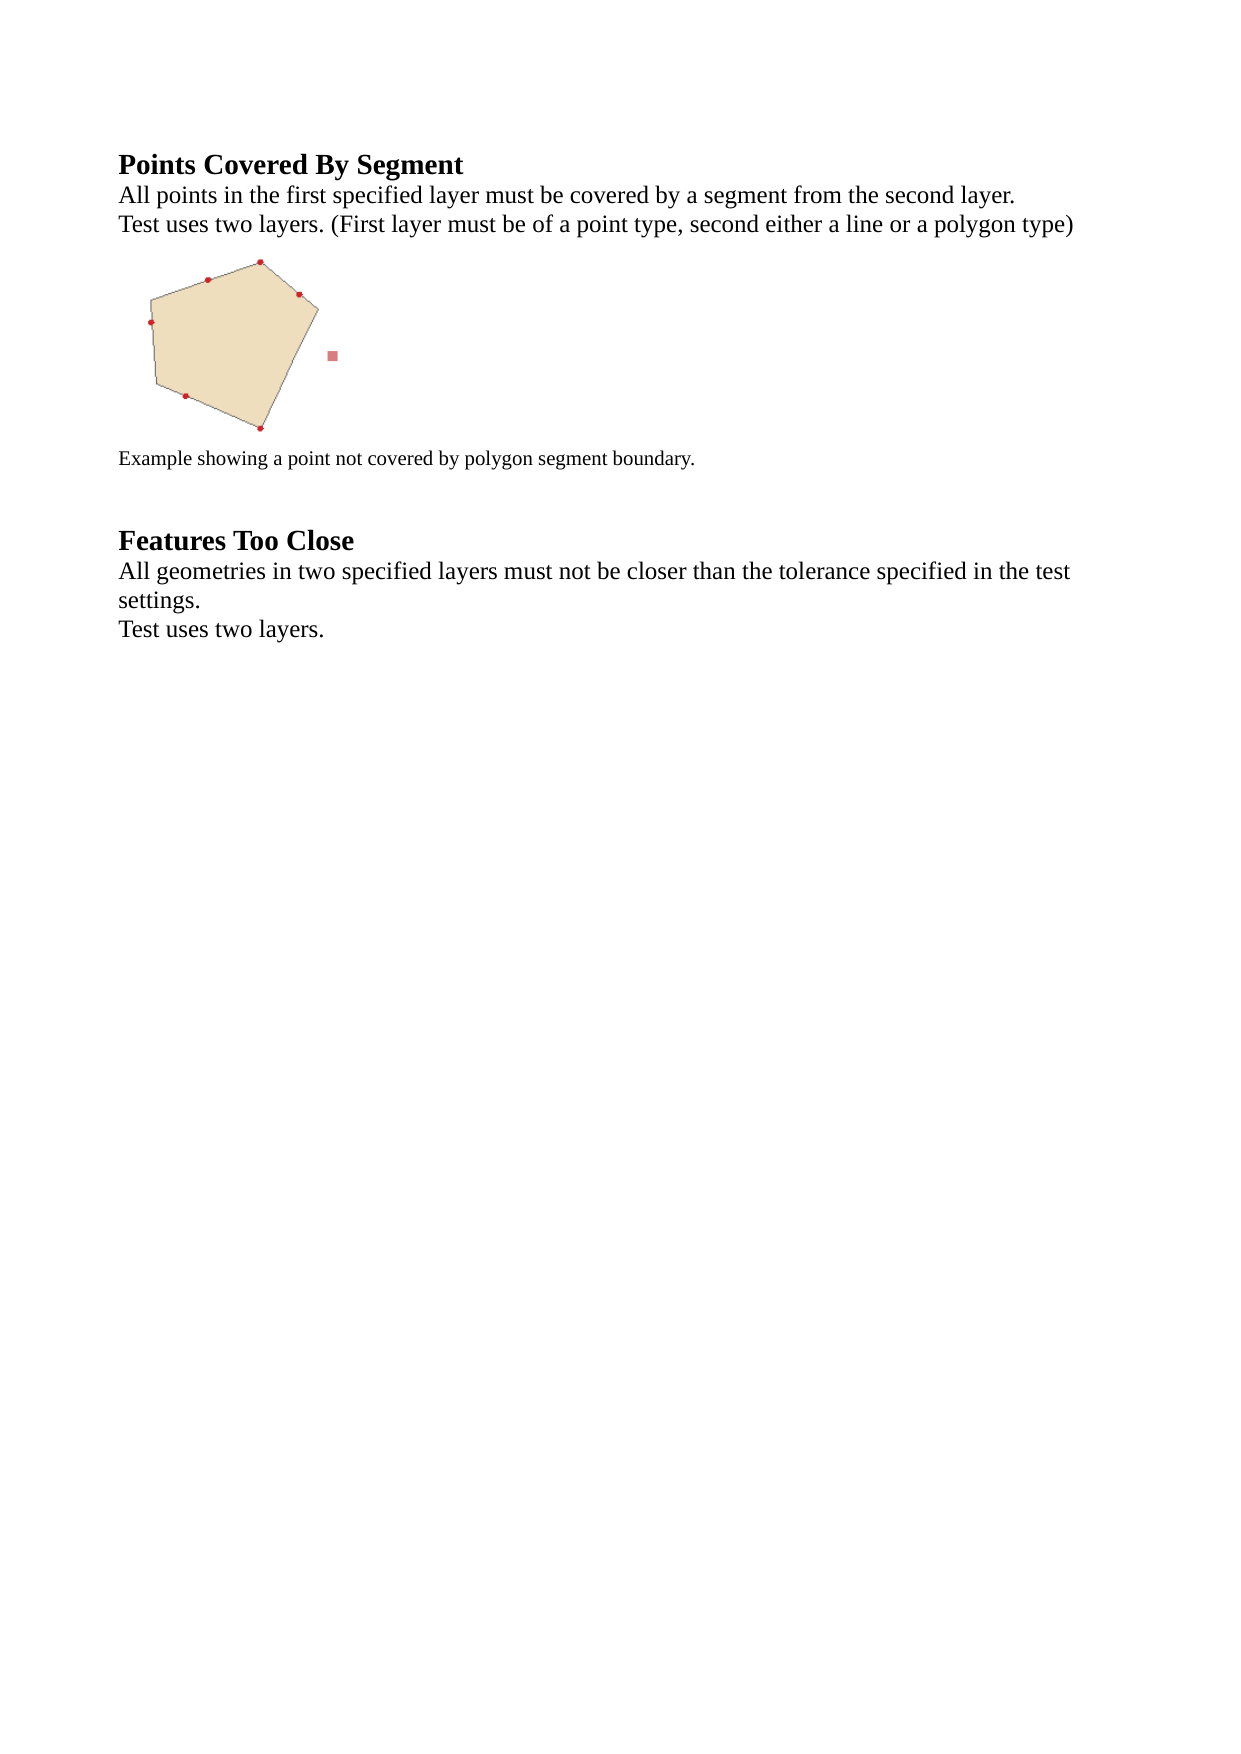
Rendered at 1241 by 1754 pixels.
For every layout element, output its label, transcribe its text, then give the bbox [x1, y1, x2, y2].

text Test uses two layers. [118, 614, 1122, 643]
text Points Covered By Segment [118, 147, 1122, 180]
text Features Too Close [118, 523, 1122, 556]
text Example showing a point not covered by polygon segment boundary. [118, 238, 1122, 470]
text Test uses two layers. (First layer must be of a point type, second either a line or a polygon type) [118, 209, 1122, 238]
text All points in the first specified layer must be covered by a segment from the second layer. [118, 180, 1122, 209]
picture [117, 246, 370, 446]
text All geometries in two specified layers must not be closer than the tolerance specified in the test settings. [118, 556, 1122, 614]
